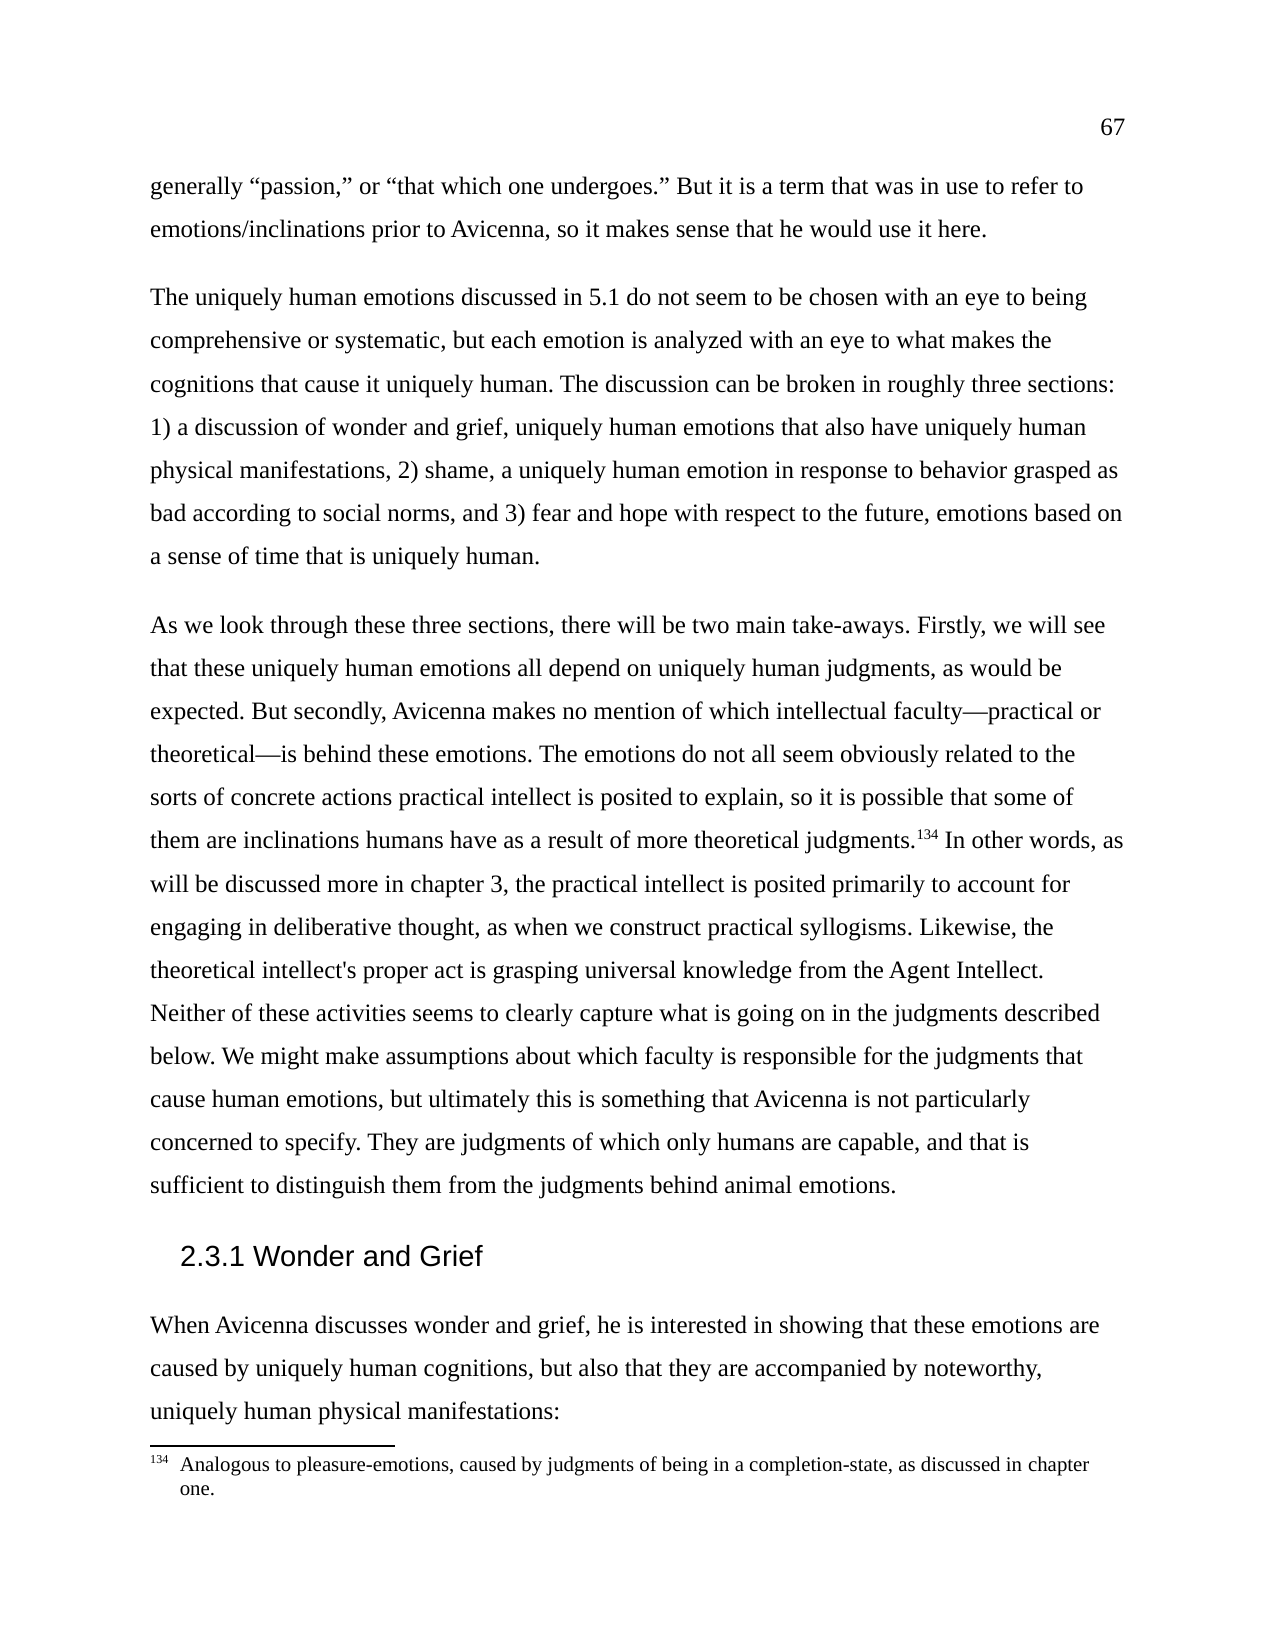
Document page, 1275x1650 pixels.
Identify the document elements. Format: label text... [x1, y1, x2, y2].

text Analogous to pleasure-emotions, caused by judgments of being in a completion-state, as discussed in chapter one. [150, 1452, 1125, 1500]
text When Avicenna discusses wonder and grief, he is interested in showing that these emotions are caused by uniquely human cognitions, but also that they are accompanied by noteworthy, uniquely human physical manifestations: [150, 1310, 1125, 1425]
text The uniquely human emotions discussed in 5.1 do not seem to be chosen with an eye to being comprehensive or systematic, but each emotion is analyzed with an eye to what makes the cognitions that cause it uniquely human. The discussion can be broken in roughly three sections: 1) a discussion of wonder and grief, uniquely human emotions that also have uniquely human physical manifestations, 2) shame, a uniquely human emotion in response to behavior grasped as bad according to social norms, and 3) fear and hope with respect to the future, emotions based on a sense of time that is uniquely human. [150, 282, 1125, 570]
subtitle 2.3.1 Wonder and Grief [180, 1239, 1125, 1273]
text generally “passion,” or “that which one undergoes.” But it is a term that was in use to refer to emotions/inclinations prior to Avicenna, so it makes sense that he would use it here. [150, 171, 1125, 243]
text As we look through these three sections, there will be two main take-aways. Firstly, we will see that these uniquely human emotions all depend on uniquely human judgments, as would be expected. But secondly, Avicenna makes no mention of which intellectual faculty—practical or theoretical—is behind these emotions. The emotions do not all seem obviously related to the sorts of concrete actions practical intellect is posited to explain, so it is possible that some of them are inclinations humans have as a result of more theoretical judgments. In other words, as will be discussed more in chapter 3, the practical intellect is posited primarily to account for engaging in deliberative thought, as when we construct practical syllogisms. Likewise, the theoretical intellect's proper act is grasping universal knowledge from the Agent Intellect. Neither of these activities seems to clearly capture what is going on in the judgments described below. We might make assumptions about which faculty is responsible for the judgments that cause human emotions, but ultimately this is something that Avicenna is not particularly concerned to specify. They are judgments of which only humans are capable, and that is sufficient to distinguish them from the judgments behind animal emotions. [150, 610, 1125, 1199]
